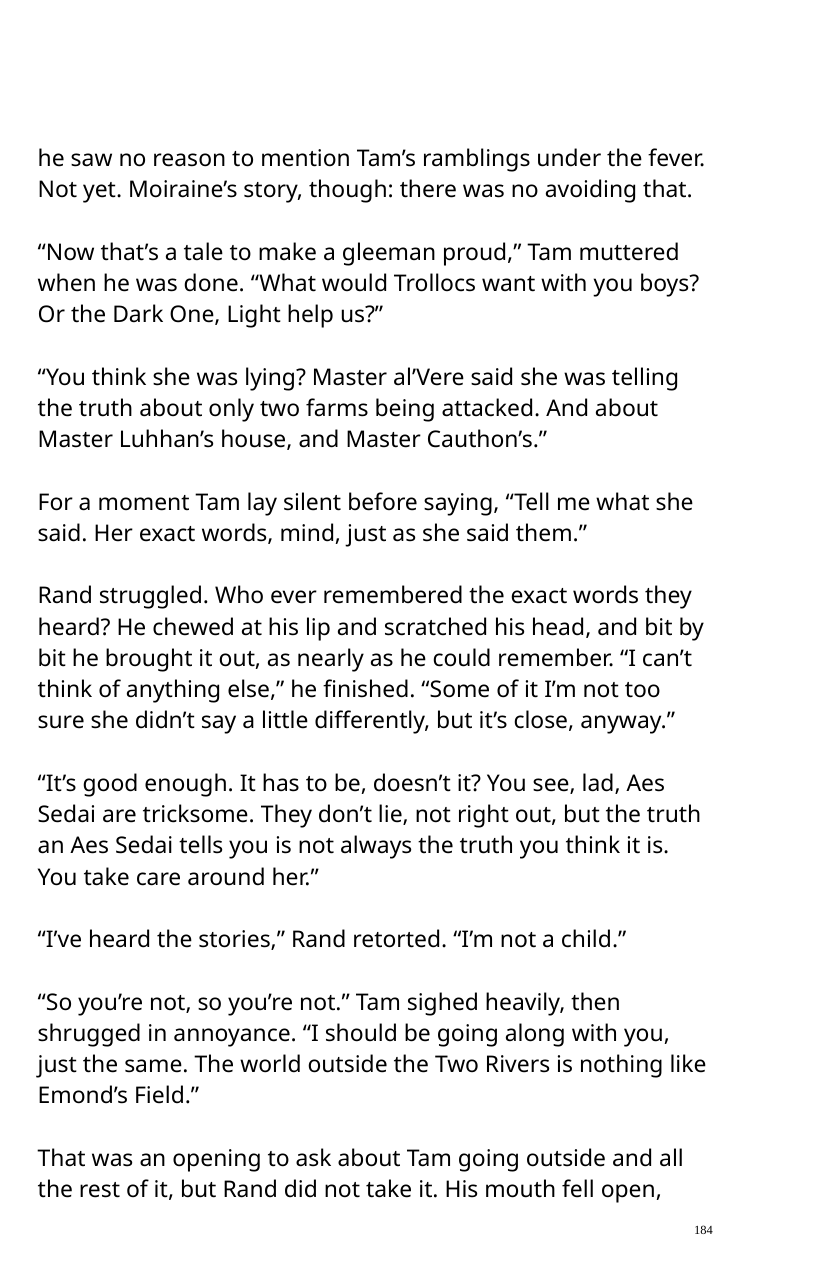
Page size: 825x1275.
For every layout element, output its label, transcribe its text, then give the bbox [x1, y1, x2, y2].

text he saw no reason to mention Tam’s ramblings under the fever. Not yet. Moiraine’s story, though: there was no avoiding that. [37, 142, 712, 204]
text For a moment Tam lay silent before saying, “Tell me what she said. Her exact words, mind, just as she said them.” [37, 486, 712, 548]
text “It’s good enough. It has to be, doesn’t it? You see, lad, Aes Sedai are tricksome. They don’t lie, not right out, but the truth an Aes Sedai tells you is not always the truth you think it is. You take care around her.” [37, 767, 712, 892]
text That was an opening to ask about Tam going outside and all the rest of it, but Rand did not take it. His mouth fell open, [37, 1142, 712, 1204]
text Rand struggled. Who ever remembered the exact words they heard? He chewed at his lip and scratched his head, and bit by bit he brought it out, as nearly as he could remember. “I can’t think of anything else,” he finished. “Some of it I’m not too sure she didn’t say a little differently, but it’s close, anyway.” [37, 579, 712, 736]
text “I’ve heard the stories,” Rand retorted. “I’m not a child.” [37, 923, 712, 954]
text “You think she was lying? Master al’Vere said she was telling the truth about only two farms being attacked. And about Master Luhhan’s house, and Master Cauthon’s.” [37, 361, 712, 454]
text “Now that’s a tale to make a gleeman proud,” Tam muttered when he was done. “What would Trollocs want with you boys? Or the Dark One, Light help us?” [37, 236, 712, 329]
text “So you’re not, so you’re not.” Tam sighed heavily, then shrugged in annoyance. “I should be going along with you, just the same. The world outside the Two Rivers is nothing like Emond’s Field.” [37, 986, 712, 1111]
